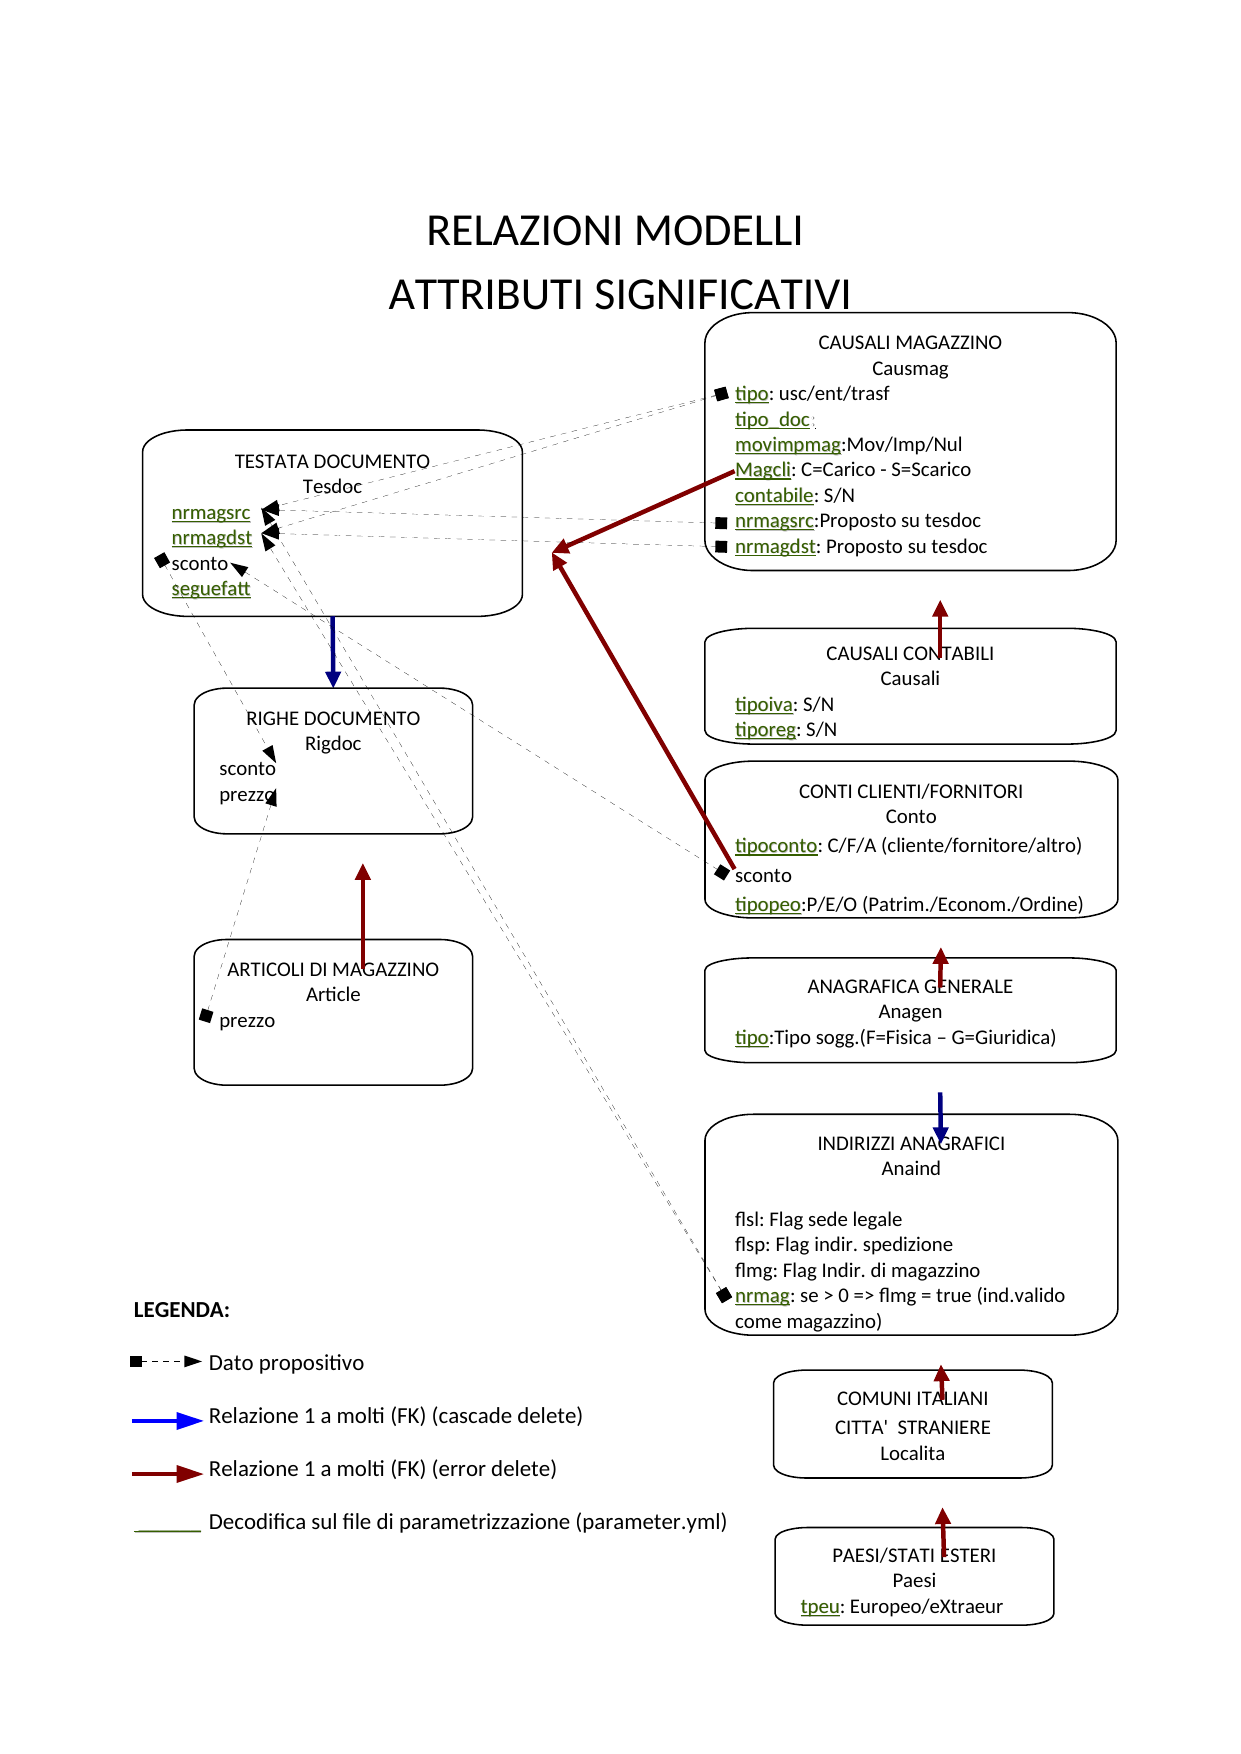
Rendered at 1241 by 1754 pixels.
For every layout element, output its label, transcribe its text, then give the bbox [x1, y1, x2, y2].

text Dato propositivo [118, 1348, 1122, 1376]
text [943, 1507, 1122, 1535]
text RELAZIONI MODELLI [118, 201, 1122, 257]
text [1113, 1295, 1122, 1323]
text [1054, 1401, 1122, 1429]
text ______ Decodifica sul file di parametrizzazione (parameter.yml) [118, 1507, 942, 1535]
text ATTRIBUTI SIGNIFICATIVI [118, 265, 1122, 321]
text LEGENDA: [118, 1295, 710, 1323]
text Relazione 1 a molti (FK) (error delete) [118, 1454, 1122, 1482]
text Relazione 1 a molti (FK) (cascade delete) [118, 1401, 772, 1429]
